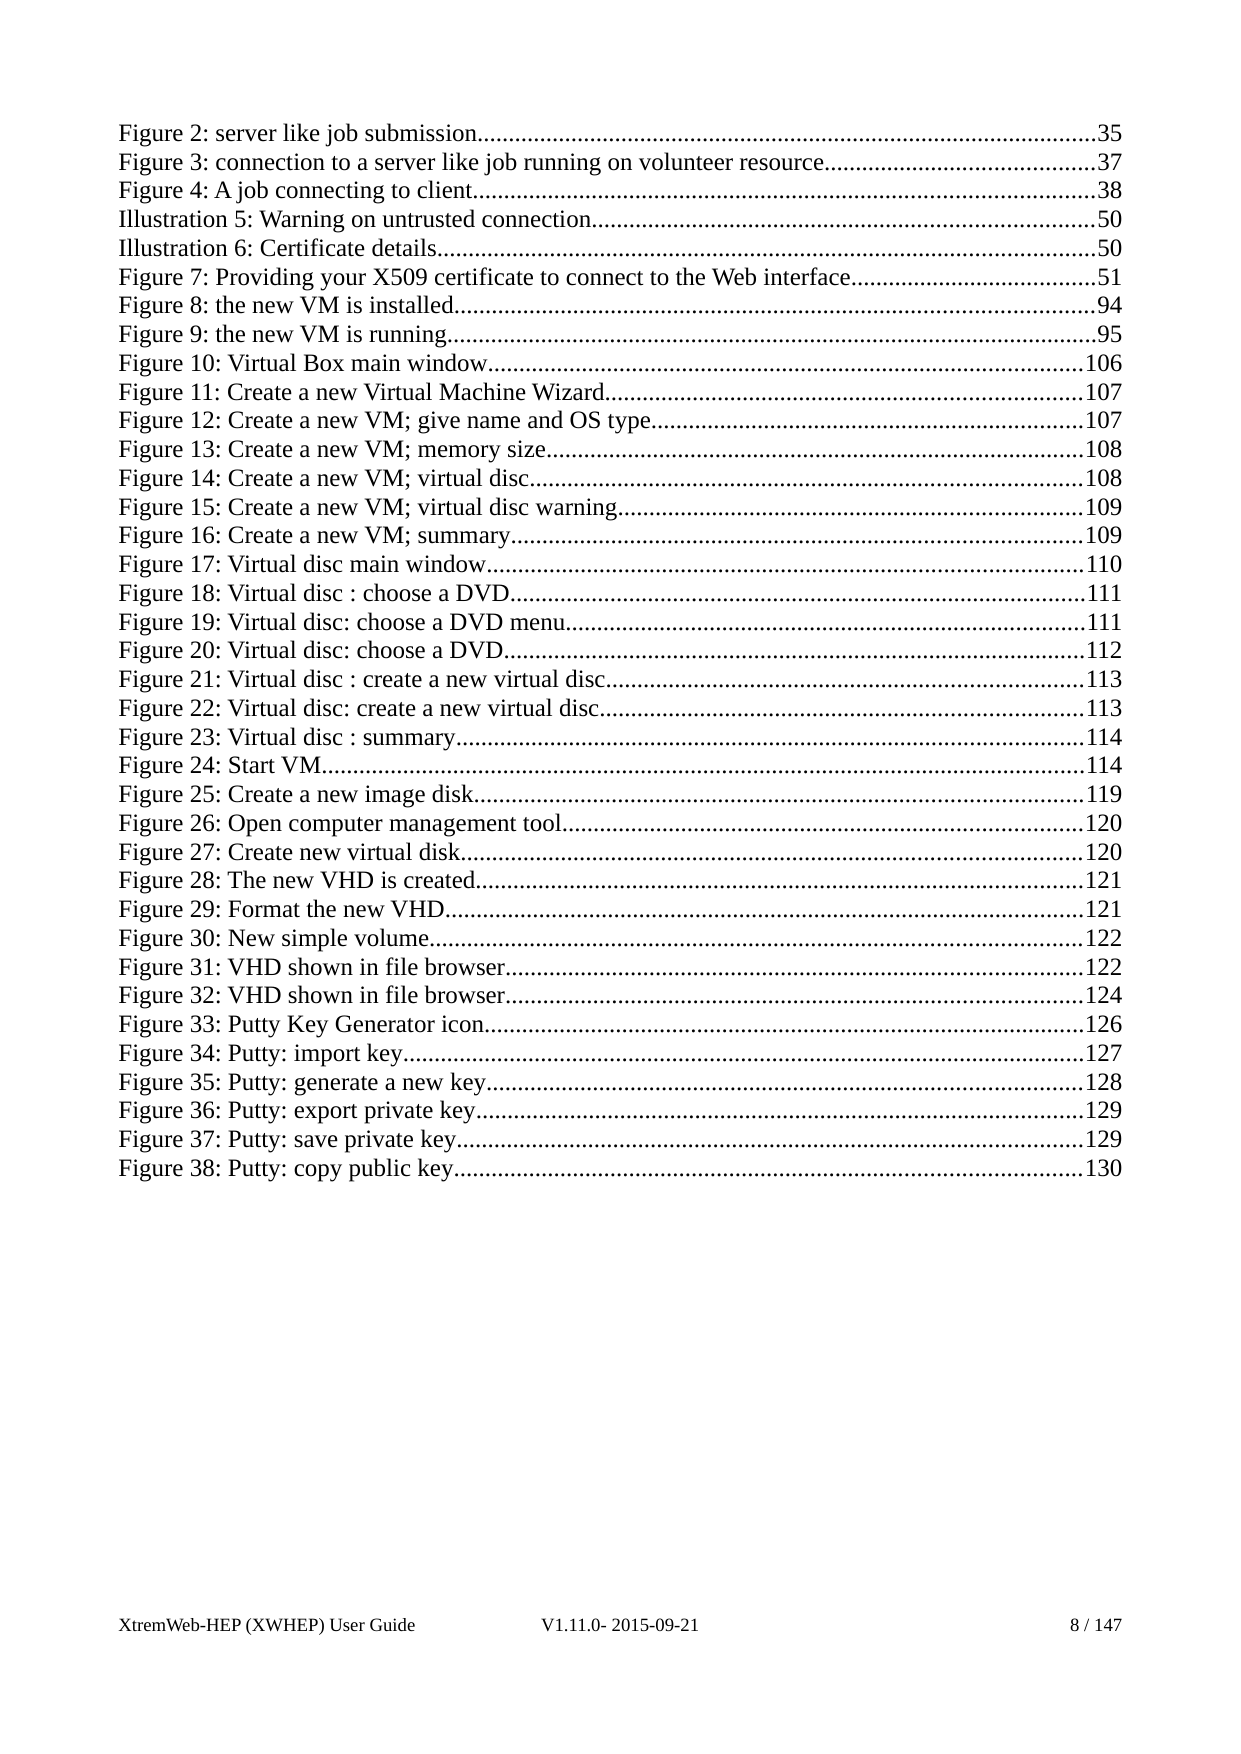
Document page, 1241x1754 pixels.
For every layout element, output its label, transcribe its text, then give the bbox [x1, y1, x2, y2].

text Figure 25: Create a new image disk 119 [118, 779, 1122, 808]
text Figure 24: Start VM 114 [118, 751, 1122, 779]
text Figure 31: VHD shown in file browser 122 [118, 952, 1122, 981]
text Figure 3: connection to a server like job running on volunteer resource 37 [118, 147, 1122, 176]
text Figure 18: Virtual disc : choose a DVD 111 [118, 578, 1122, 607]
text Figure 4: A job connecting to client 38 [118, 176, 1122, 204]
text Figure 20: Virtual disc: choose a DVD 112 [118, 636, 1122, 664]
text Figure 35: Putty: generate a new key 128 [118, 1067, 1122, 1096]
text Illustration 6: Certificate details 50 [118, 233, 1122, 262]
text Figure 19: Virtual disc: choose a DVD menu 111 [118, 607, 1122, 636]
text Figure 27: Create new virtual disk 120 [118, 837, 1122, 866]
text Figure 28: The new VHD is created 121 [118, 866, 1122, 894]
text Figure 12: Create a new VM; give name and OS type 107 [118, 406, 1122, 434]
text Figure 9: the new VM is running 95 [118, 319, 1122, 348]
text Figure 37: Putty: save private key 129 [118, 1124, 1122, 1153]
text Figure 2: server like job submission 35 [118, 118, 1122, 147]
text Figure 16: Create a new VM; summary 109 [118, 521, 1122, 549]
text Figure 38: Putty: copy public key 130 [118, 1153, 1122, 1182]
text Figure 22: Virtual disc: create a new virtual disc 113 [118, 693, 1122, 722]
text Figure 30: New simple volume 122 [118, 923, 1122, 952]
text Figure 14: Create a new VM; virtual disc 108 [118, 463, 1122, 492]
text Illustration 5: Warning on untrusted connection 50 [118, 204, 1122, 233]
text Figure 26: Open computer management tool 120 [118, 808, 1122, 837]
text Figure 8: the new VM is installed 94 [118, 291, 1122, 319]
text Figure 17: Virtual disc main window 110 [118, 549, 1122, 578]
text Figure 29: Format the new VHD 121 [118, 894, 1122, 923]
text Figure 7: Providing your X509 certificate to connect to the Web interface 51 [118, 262, 1122, 291]
text Figure 10: Virtual Box main window 106 [118, 348, 1122, 377]
text Figure 36: Putty: export private key 129 [118, 1096, 1122, 1124]
text Figure 34: Putty: import key 127 [118, 1038, 1122, 1067]
text Figure 23: Virtual disc : summary 114 [118, 722, 1122, 751]
text Figure 13: Create a new VM; memory size 108 [118, 434, 1122, 463]
text Figure 11: Create a new Virtual Machine Wizard 107 [118, 377, 1122, 406]
text Figure 33: Putty Key Generator icon 126 [118, 1009, 1122, 1038]
text Figure 32: VHD shown in file browser 124 [118, 981, 1122, 1009]
text Figure 21: Virtual disc : create a new virtual disc 113 [118, 664, 1122, 693]
text Figure 15: Create a new VM; virtual disc warning 109 [118, 492, 1122, 521]
